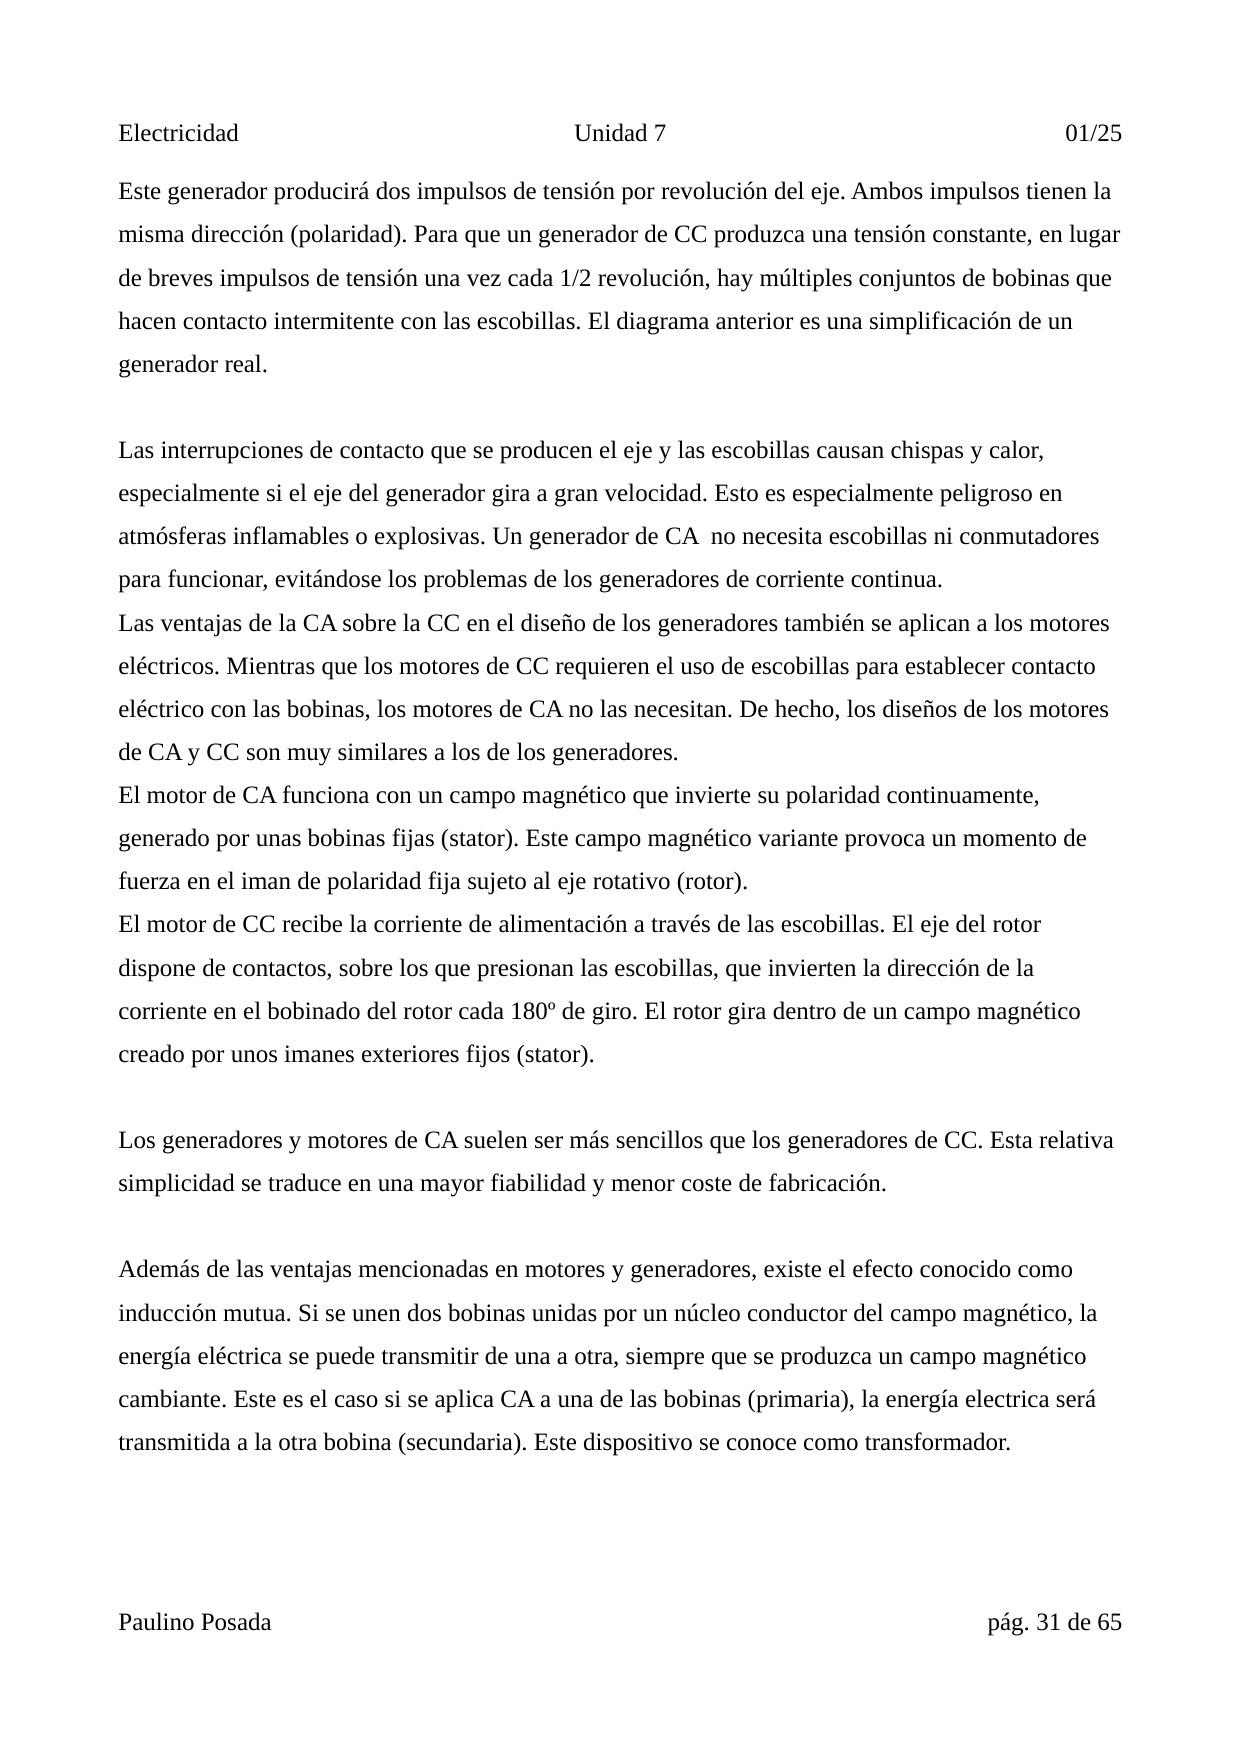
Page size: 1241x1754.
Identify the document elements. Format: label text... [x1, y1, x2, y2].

text El motor de CC recibe la corriente de alimentación a través de las escobillas. El eje del rotor dispone de contactos, sobre los que presionan las escobillas, que invierten la dirección de la corriente en el bobinado del rotor cada 180º de giro. El rotor gira dentro de un campo magnético creado por unos imanes exteriores fijos (stator). [118, 909, 1122, 1068]
text Este generador producirá dos impulsos de tensión por revolución del eje. Ambos impulsos tienen la misma dirección (polaridad). Para que un generador de CC produzca una tensión constante, en lugar de breves impulsos de tensión una vez cada 1/2 revolución, hay múltiples conjuntos de bobinas que hacen contacto intermitente con las escobillas. El diagrama anterior es una simplificación de un generador real. [118, 176, 1122, 378]
text El motor de CA funciona con un campo magnético que invierte su polaridad continuamente, generado por unas bobinas fijas (stator). Este campo magnético variante provoca un momento de fuerza en el iman de polaridad fija sujeto al eje rotativo (rotor). [118, 780, 1122, 895]
text Los generadores y motores de CA suelen ser más sencillos que los generadores de CC. Esta relativa simplicidad se traduce en una mayor fiabilidad y menor coste de fabricación. [118, 1125, 1122, 1197]
text Además de las ventajas mencionadas en motores y generadores, existe el efecto conocido como inducción mutua. Si se unen dos bobinas unidas por un núcleo conductor del campo magnético, la energía eléctrica se puede transmitir de una a otra, siempre que se produzca un campo magnético cambiante. Este es el caso si se aplica CA a una de las bobinas (primaria), la energía electrica será transmitida a la otra bobina (secundaria). Este dispositivo se conoce como transformador. [118, 1254, 1122, 1456]
text Las ventajas de la CA sobre la CC en el diseño de los generadores también se aplican a los motores eléctricos. Mientras que los motores de CC requieren el uso de escobillas para establecer contacto eléctrico con las bobinas, los motores de CA no las necesitan. De hecho, los diseños de los motores de CA y CC son muy similares a los de los generadores. [118, 608, 1122, 766]
text Las interrupciones de contacto que se producen el eje y las escobillas causan chispas y calor, especialmente si el eje del generador gira a gran velocidad. Esto es especialmente peligroso en atmósferas inflamables o explosivas. Un generador de CA no necesita escobillas ni conmutadores para funcionar, evitándose los problemas de los generadores de corriente continua. [118, 435, 1122, 593]
